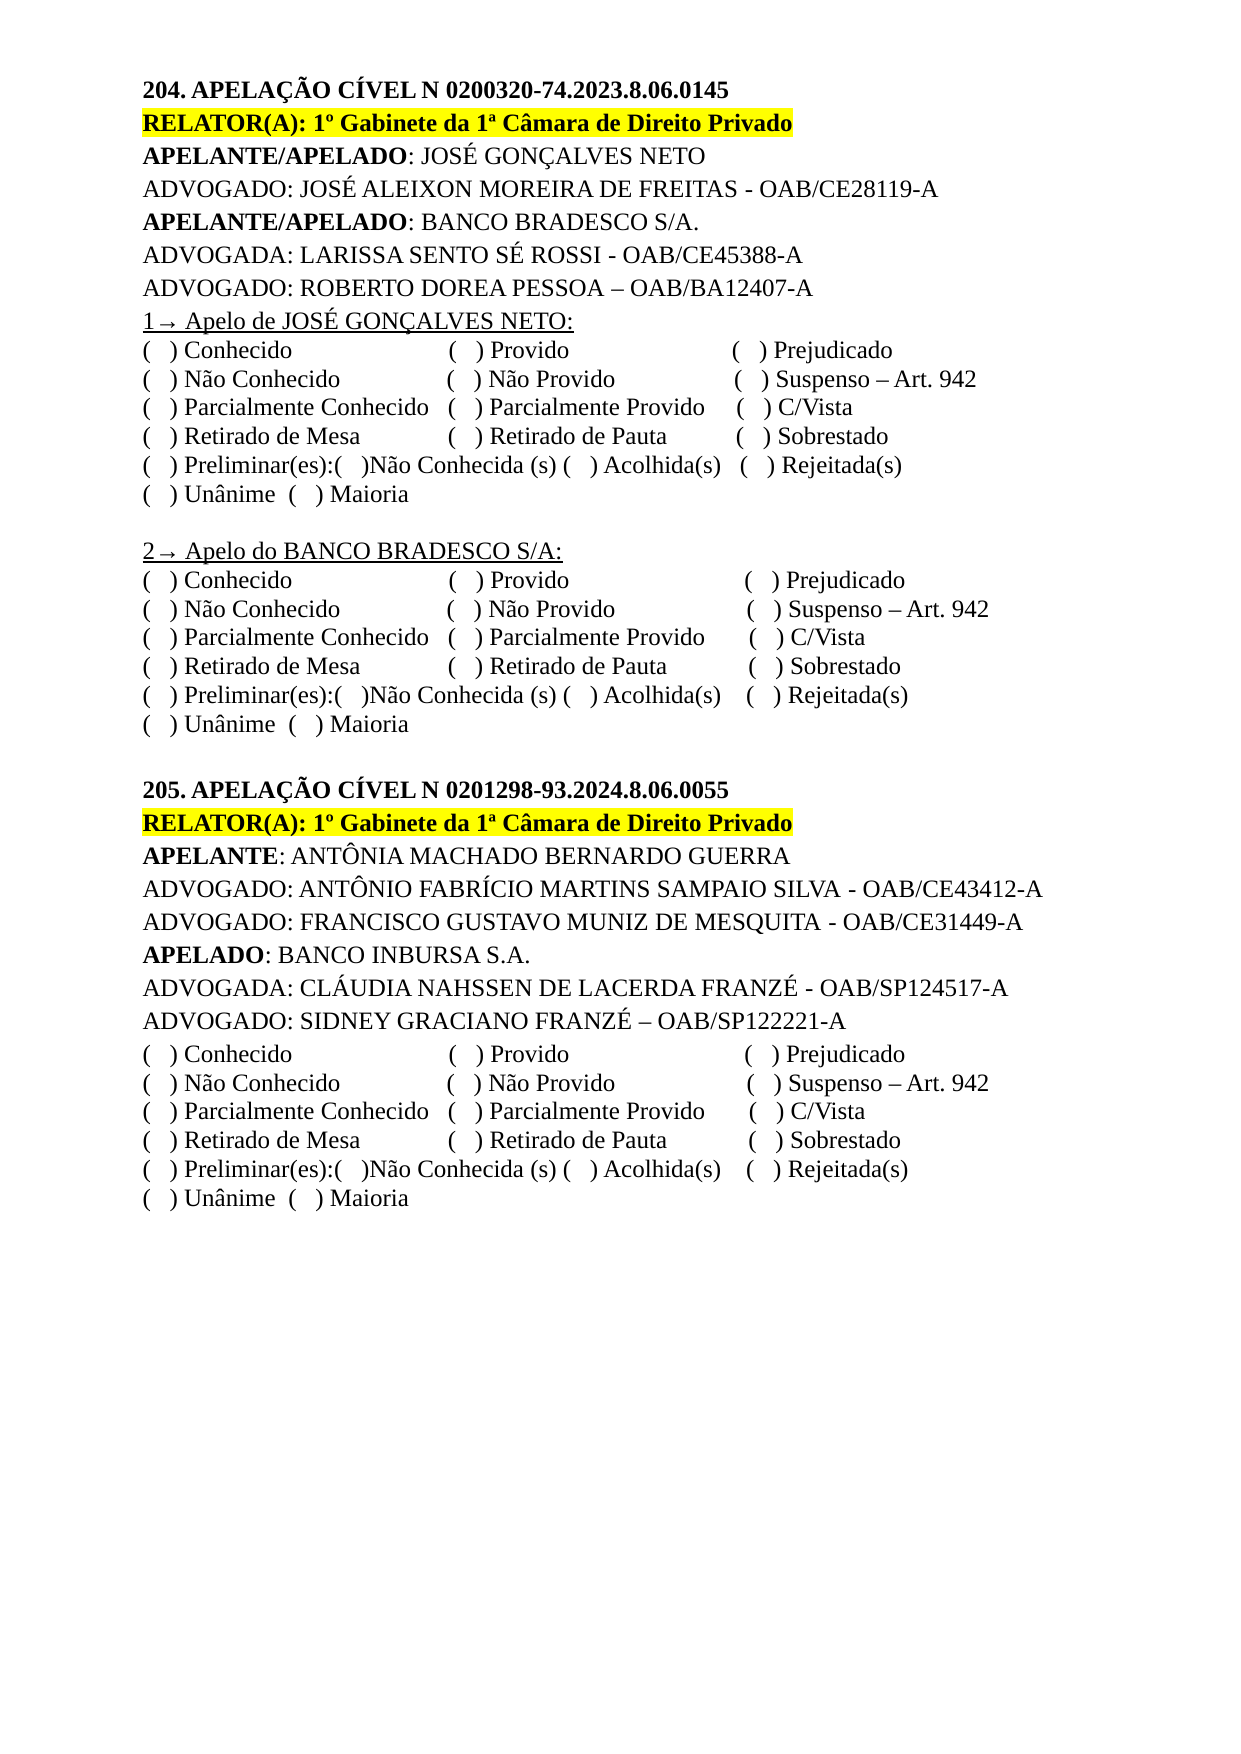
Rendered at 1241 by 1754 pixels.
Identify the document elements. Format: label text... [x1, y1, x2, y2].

text ( ) Unânime ( ) Maioria 205. APELAÇÃO CÍVEL N 0201298-93.2024.8.06.0055 RELATOR(A): 1º Gabinete da 1ª Câmara de Direito Privado APELANTE: ANTÔNIA MACHADO BERNARDO GUERRA ADVOGADO: ANTÔNIO FABRÍCIO MARTINS SAMPAIO SILVA - OAB/CE43412-A ADVOGADO: FRANCISCO GUSTAVO MUNIZ DE MESQUITA - OAB/CE31449-A APELADO: BANCO INBURSA S.A. ADVOGADA: CLÁUDIA NAHSSEN DE LACERDA FRANZÉ - OAB/SP124517-A ADVOGADO: SIDNEY GRACIANO FRANZÉ – OAB/SP122221-A [142, 709, 1141, 1034]
text ( ) Não Conhecido ( ) Não Provido ( ) Suspenso – Art. 942 [142, 594, 1158, 622]
text ( ) Conhecido ( ) Provido ( ) Prejudicado [142, 1039, 1141, 1068]
text ( ) Retirado de Mesa ( ) Retirado de Pauta ( ) Sobrestado [142, 1125, 1158, 1154]
text ( ) Conhecido ( ) Provido ( ) Prejudicado [142, 335, 1141, 364]
text 204. APELAÇÃO CÍVEL N 0200320-74.2023.8.06.0145 RELATOR(A): 1º Gabinete da 1ª Câmara de Direito Privado APELANTE/APELADO: JOSÉ GONÇALVES NETO ADVOGADO: JOSÉ ALEIXON MOREIRA DE FREITAS - OAB/CE28119-A APELANTE/APELADO: BANCO BRADESCO S/A. ADVOGADA: LARISSA SENTO SÉ ROSSI - OAB/CE45388-A ADVOGADO: ROBERTO DOREA PESSOA – OAB/BA12407-A [142, 75, 1141, 302]
text ( ) Unânime ( ) Maioria [142, 1183, 1141, 1277]
text ( ) Parcialmente Conhecido ( ) Parcialmente Provido ( ) C/Vista [142, 1096, 1158, 1125]
text ( ) Retirado de Mesa ( ) Retirado de Pauta ( ) Sobrestado [142, 421, 1158, 450]
text ( ) Parcialmente Conhecido ( ) Parcialmente Provido ( ) C/Vista [142, 622, 1158, 651]
text ( ) Não Conhecido ( ) Não Provido ( ) Suspenso – Art. 942 [142, 1068, 1158, 1096]
text ( ) Conhecido ( ) Provido ( ) Prejudicado [142, 565, 1141, 594]
text ( ) Não Conhecido ( ) Não Provido ( ) Suspenso – Art. 942 [142, 364, 1158, 392]
text ( ) Retirado de Mesa ( ) Retirado de Pauta ( ) Sobrestado [142, 651, 1158, 680]
text ( ) Preliminar(es):( )Não Conhecida (s) ( ) Acolhida(s) ( ) Rejeitada(s) [142, 680, 1158, 709]
text 2→ Apelo do BANCO BRADESCO S/A: [142, 536, 1141, 565]
text ( ) Parcialmente Conhecido ( ) Parcialmente Provido ( ) C/Vista [142, 392, 1158, 421]
text ( ) Unânime ( ) Maioria [142, 479, 1158, 507]
text 1→ Apelo de JOSÉ GONÇALVES NETO: [142, 306, 1141, 335]
text ( ) Preliminar(es):( )Não Conhecida (s) ( ) Acolhida(s) ( ) Rejeitada(s) [142, 450, 1158, 479]
text ( ) Preliminar(es):( )Não Conhecida (s) ( ) Acolhida(s) ( ) Rejeitada(s) [142, 1154, 1158, 1183]
